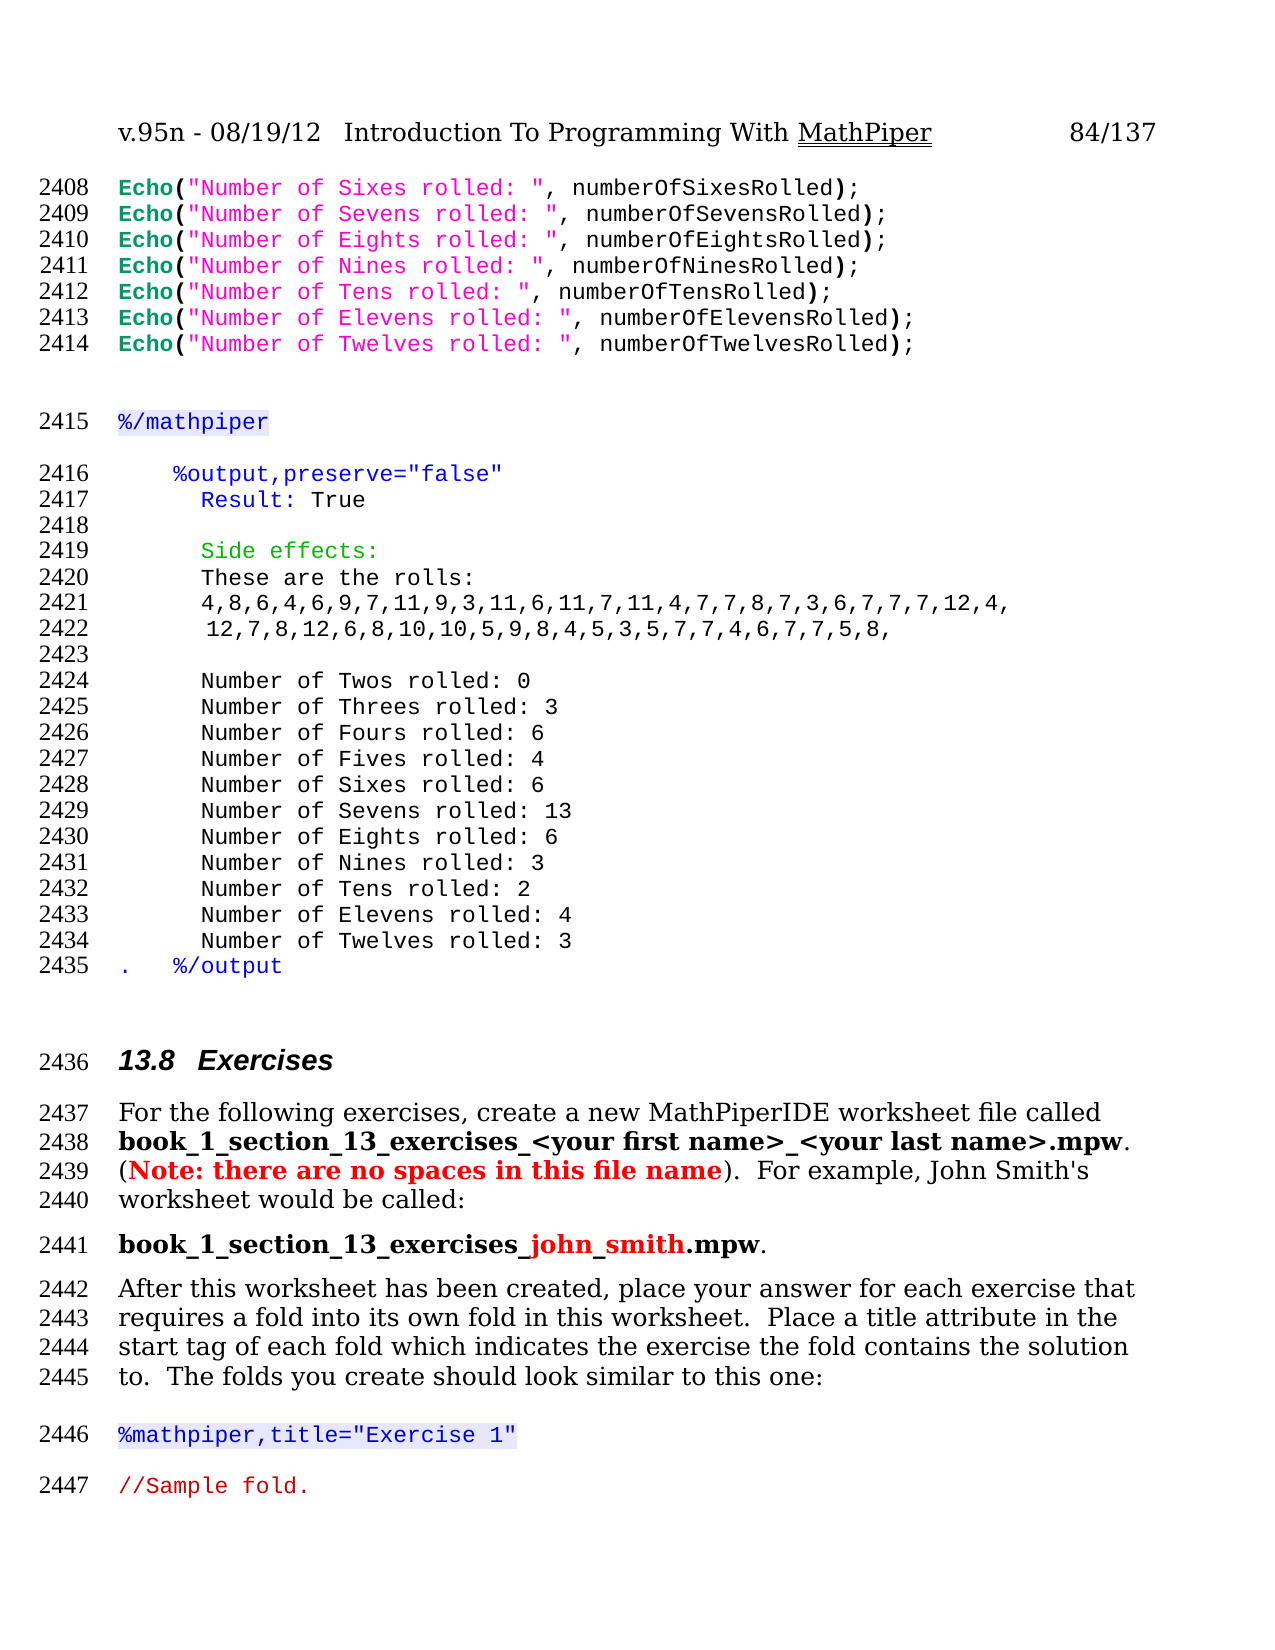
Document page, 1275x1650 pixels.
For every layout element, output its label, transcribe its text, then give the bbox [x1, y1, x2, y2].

text Number of Twos rolled: 0 [118, 669, 1157, 696]
text 12,7,8,12,6,8,10,10,5,9,8,4,5,3,5,7,7,4,6,7,7,5,8, [118, 618, 1157, 644]
text Echo("Number of Nines rolled: ", numberOfNinesRolled); [118, 254, 1157, 281]
text Echo("Number of Sixes rolled: ", numberOfSixesRolled); [118, 177, 1157, 203]
text Echo("Number of Sevens rolled: ", numberOfSevensRolled); [118, 203, 1157, 229]
text . %/output [118, 955, 1157, 981]
text Number of Nines rolled: 3 [118, 851, 1157, 877]
text Number of Sevens rolled: 13 [118, 799, 1157, 825]
text After this worksheet has been created, place your answer for each exercise that requires a fold into its own fold in this worksheet. Place a title attribute in the start tag of each fold which indicates the exercise the fold contains the solution to. The folds you create should look similar to this one: [118, 1274, 1157, 1391]
text Number of Sixes rolled: 6 [118, 773, 1157, 799]
text 4,8,6,4,6,9,7,11,9,3,11,6,11,7,11,4,7,7,8,7,3,6,7,7,7,12,4, [118, 592, 1157, 618]
text For the following exercises, create a new MathPiperIDE worksheet file called book_1_section_13_exercises_<your first name>_<your last name>.mpw. (Note: there are no spaces in this file name). For example, John Smith's worksheet would be called: [118, 1098, 1157, 1215]
text Echo("Number of Eights rolled: ", numberOfEightsRolled); [118, 229, 1157, 254]
text %/mathpiper [118, 410, 1157, 436]
text Result: True [118, 488, 1157, 514]
text Echo("Number of Elevens rolled: ", numberOfElevensRolled); [118, 306, 1157, 332]
text Number of Elevens rolled: 4 [118, 903, 1157, 929]
text Number of Threes rolled: 3 [118, 696, 1157, 721]
text //Sample fold. [118, 1475, 1157, 1501]
text Number of Eights rolled: 6 [118, 825, 1157, 851]
subtitle Exercises [118, 1043, 1157, 1077]
text Echo("Number of Twelves rolled: ", numberOfTwelvesRolled); [118, 332, 1157, 358]
text book_1_section_13_exercises_john_smith.mpw. [118, 1230, 1157, 1259]
text Side effects: [118, 540, 1157, 566]
text Number of Fours rolled: 6 [118, 721, 1157, 747]
text %output,preserve="false" [118, 462, 1157, 488]
text Number of Twelves rolled: 3 [118, 929, 1157, 955]
text These are the rolls: [118, 566, 1157, 592]
text %mathpiper,title="Exercise 1" [118, 1423, 1157, 1449]
text Number of Tens rolled: 2 [118, 877, 1157, 903]
text Echo("Number of Tens rolled: ", numberOfTensRolled); [118, 281, 1157, 306]
text Number of Fives rolled: 4 [118, 747, 1157, 773]
